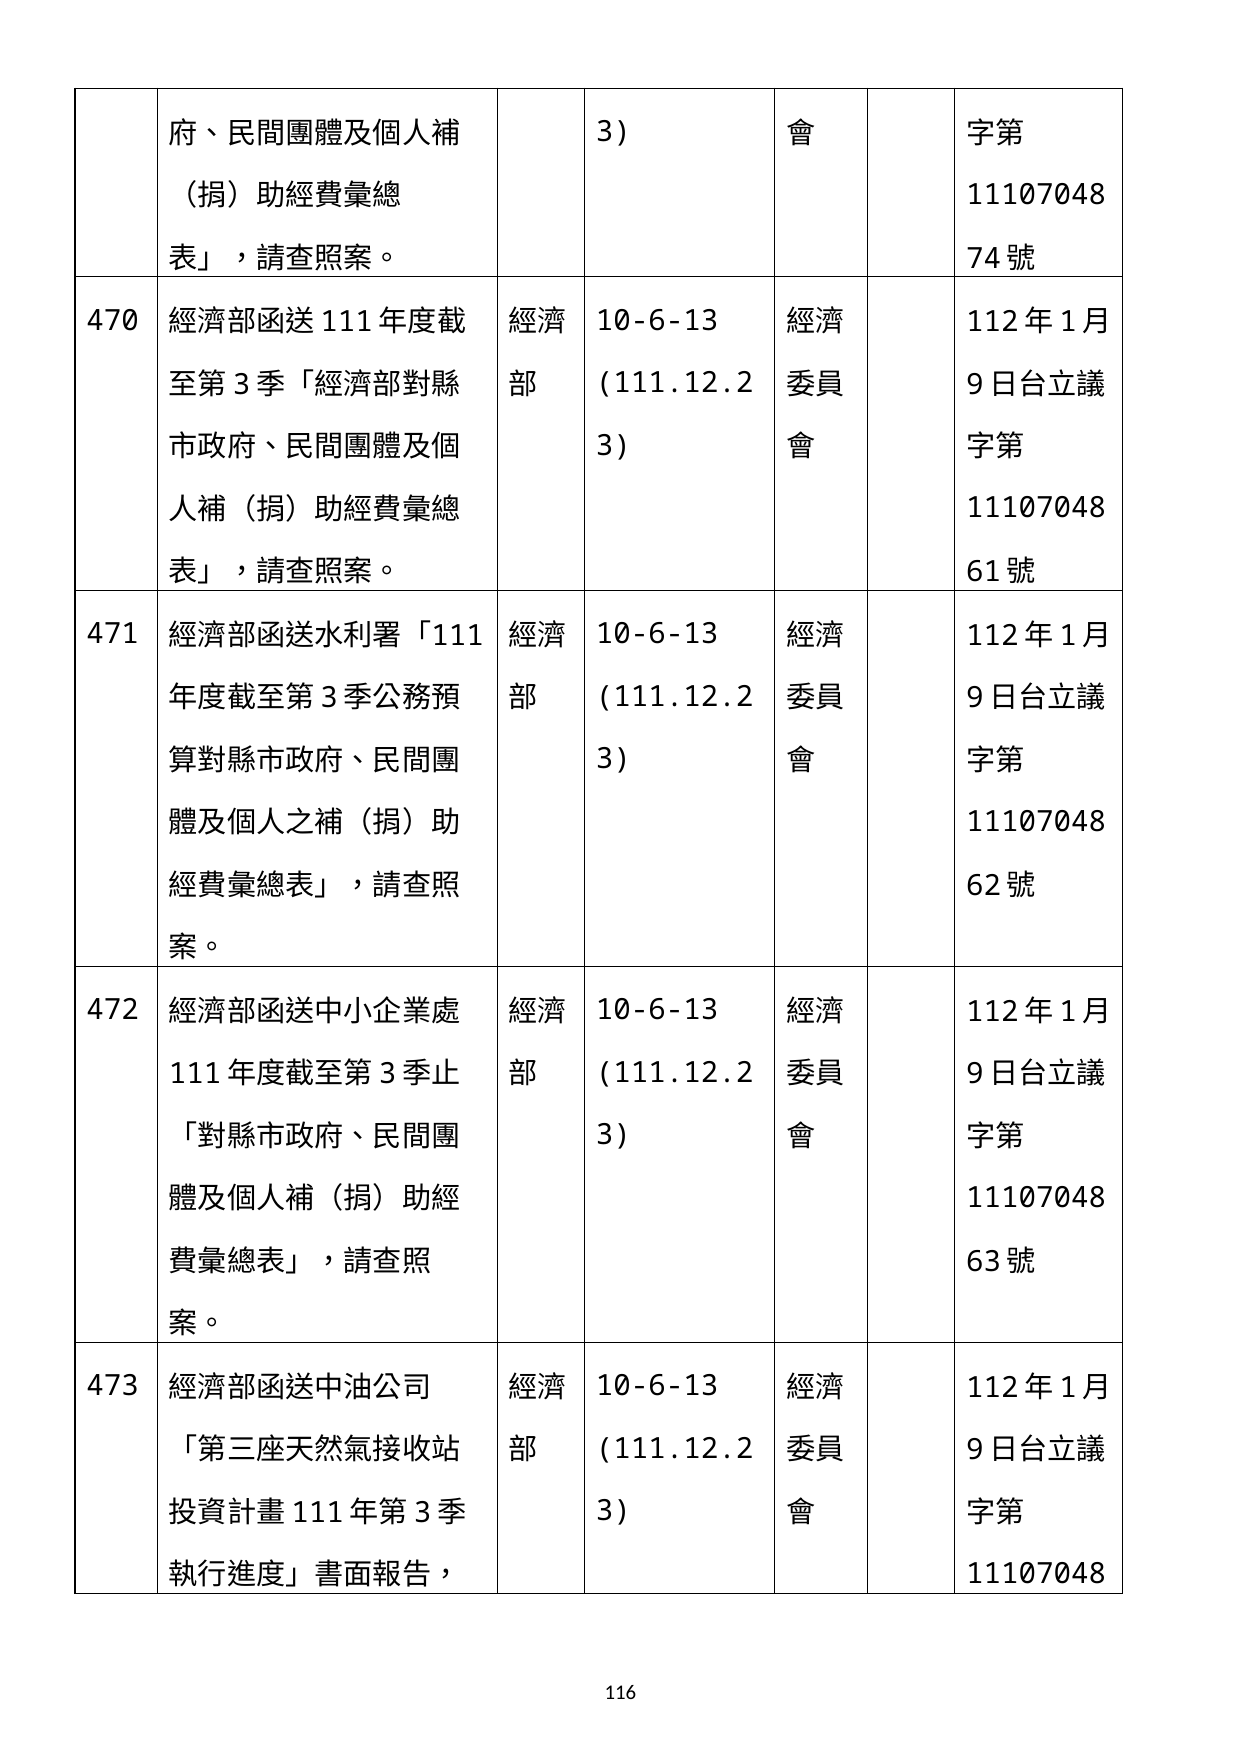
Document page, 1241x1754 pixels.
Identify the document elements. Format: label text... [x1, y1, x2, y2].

table_cell 473 [76, 1343, 157, 1593]
table_cell 10-6-13 (111.12.23) [585, 1343, 774, 1593]
table_cell 10-6-13 (111.12.23) [585, 591, 774, 966]
table_cell [76, 89, 157, 276]
table_cell 經濟部 [498, 1343, 584, 1593]
table_cell 經濟委員會 [775, 277, 867, 590]
table_cell 10-6-13 (111.12.23) [585, 277, 774, 590]
table_cell 經濟委員會 [775, 1343, 867, 1593]
table_cell 經濟部函送水利署「111年度截至第3季公務預算對縣市政府、民間團體及個人之補（捐）助經費彙總表」，請查照案。 [158, 591, 497, 966]
table_cell 經濟部 [498, 967, 584, 1342]
table_cell 經濟部函送111年度截至第3季「經濟部對縣市政府、民間團體及個人補（捐）助經費彙總表」，請查照案。 [158, 277, 497, 590]
table_cell 府、民間團體及個人補（捐）助經費彙總表」，請查照案。 [158, 89, 497, 276]
table_cell 經濟部 [498, 591, 584, 966]
table_cell 112年1月9日台立議字第1110704862號 [955, 591, 1122, 966]
table_cell 112年1月9日台立議字第1110704861號 [955, 277, 1122, 590]
table_cell [868, 591, 954, 966]
table_cell 471 [76, 591, 157, 966]
table_cell 經濟部 [498, 277, 584, 590]
table_cell [868, 1343, 954, 1593]
table_cell [498, 89, 584, 276]
table_cell 會 [775, 89, 867, 276]
table_cell 472 [76, 967, 157, 1342]
table_cell 字第1110704874號 [955, 89, 1122, 276]
table_cell 112年1月9日台立議字第11107048 [955, 1343, 1122, 1593]
table_cell [868, 967, 954, 1342]
table_cell 10-6-13 (111.12.23) [585, 967, 774, 1342]
table_cell 經濟部函送中小企業處111年度截至第3季止「對縣市政府、民間團體及個人補（捐）助經費彙總表」，請查照案。 [158, 967, 497, 1342]
table_cell 經濟委員會 [775, 591, 867, 966]
table_cell 經濟部函送中油公司「第三座天然氣接收站投資計畫111年第3季執行進度」書面報告， [158, 1343, 497, 1593]
table_cell [868, 89, 954, 276]
table_cell 經濟委員會 [775, 967, 867, 1342]
table_cell 470 [76, 277, 157, 590]
table_cell 3) [585, 89, 774, 276]
table_cell [868, 277, 954, 590]
table_cell 112年1月9日台立議字第1110704863號 [955, 967, 1122, 1342]
